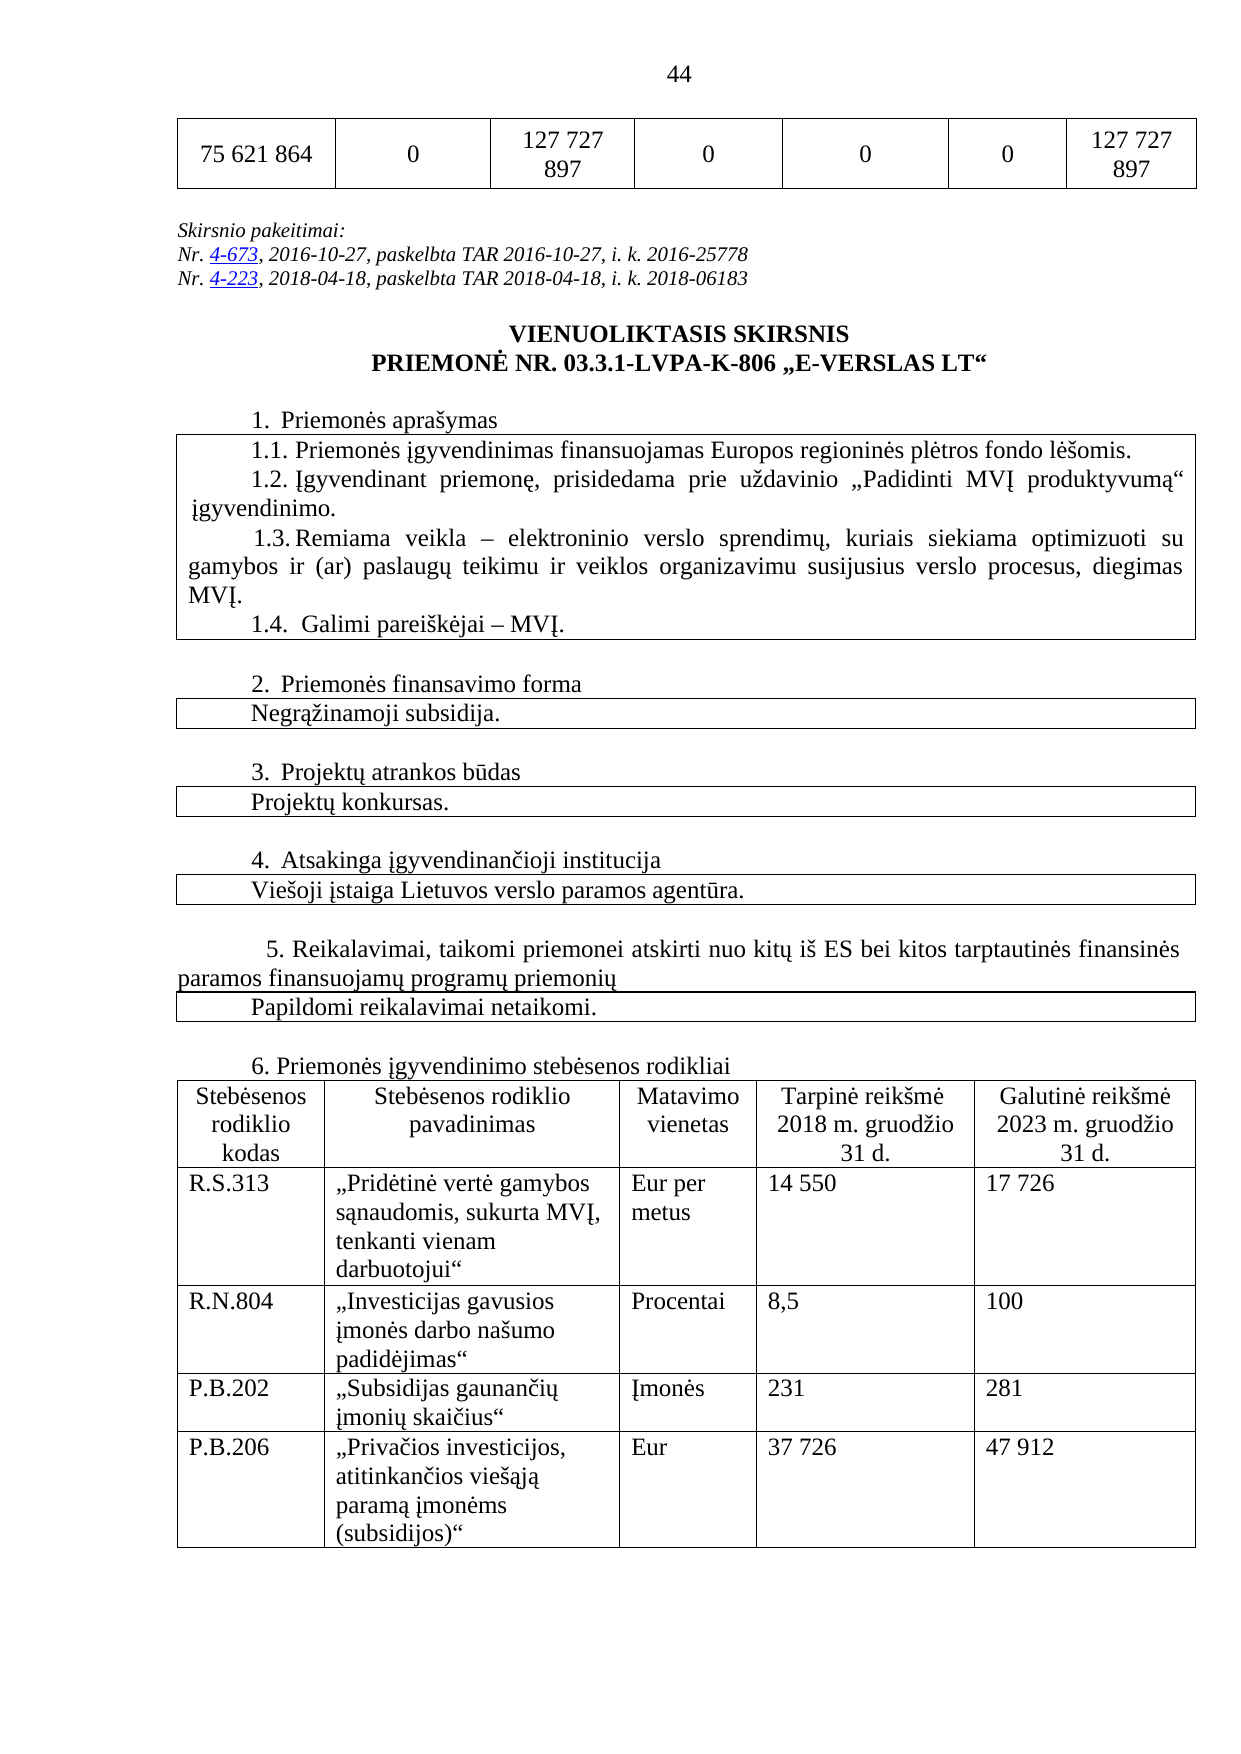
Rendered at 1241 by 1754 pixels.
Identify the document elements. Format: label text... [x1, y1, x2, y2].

table_cell Įmonės [620, 1374, 756, 1431]
table_cell 14 550 [757, 1168, 974, 1285]
table_cell 1.2. Įgyvendinant priemonę, prisidedama prie uždavinio „Padidinti MVĮ produktyvumą“ įgyvendinimo. [177, 464, 1195, 523]
table_cell 37 726 [757, 1432, 974, 1547]
table_cell Eur per metus [620, 1168, 756, 1285]
text 5. Reikalavimai, taikomi priemonei atskirti nuo kitų iš ES bei kitos tarptautinės finansinės paramos finansuojamų programų priemonių [177, 934, 1181, 991]
table_cell 231 [757, 1374, 974, 1431]
table_header Stebėsenos rodiklio kodas [178, 1081, 324, 1167]
table_header 1.1. Priemonės įgyvendinimas finansuojamas Europos regioninės plėtros fondo lėšomis. [177, 435, 1195, 464]
table_cell 0 [336, 119, 490, 188]
table_cell P.B.202 [178, 1374, 324, 1431]
table_cell „Investicijas gavusios įmonės darbo našumo padidėjimas“ [325, 1286, 619, 1372]
table_cell P.B.206 [178, 1432, 324, 1547]
table_cell 1.3. Remiama veikla – elektroninio verslo sprendimų, kuriais siekiama optimizuoti su gamybos ir (ar) paslaugų teikimu ir veiklos organizavimu susijusius verslo procesus, diegimas MVĮ. [177, 523, 1195, 609]
table_cell R.S.313 [178, 1168, 324, 1285]
table_cell 0 [783, 119, 948, 188]
table_cell 100 [975, 1286, 1195, 1372]
text 1. Priemonės aprašymas [251, 405, 1181, 434]
table_cell 75 621 864 [178, 119, 335, 188]
text 2. Priemonės finansavimo forma [251, 669, 1181, 697]
text Nr. 4-223, 2018-04-18, paskelbta TAR 2018-04-18, i. k. 2018-06183 [177, 266, 1181, 290]
table_header Galutinė reikšmė 2023 m. gruodžio 31 d. [975, 1081, 1195, 1167]
table_header Negrąžinamoji subsidija. [177, 699, 1195, 727]
table_header Stebėsenos rodiklio pavadinimas [325, 1081, 619, 1167]
table_cell 127 727 897 [491, 119, 634, 188]
table_cell „Subsidijas gaunančių įmonių skaičius“ [325, 1374, 619, 1431]
text Skirsnio pakeitimai: [177, 218, 1181, 242]
table_cell „Privačios investicijos, atitinkančios viešąją paramą įmonėms (subsidijos)“ [325, 1432, 619, 1547]
table_cell Procentai [620, 1286, 756, 1372]
table_cell „Pridėtinė vertė gamybos sąnaudomis, sukurta MVĮ, tenkanti vienam darbuotojui“ [325, 1168, 619, 1285]
table_cell 0 [949, 119, 1066, 188]
table_header Tarpinė reikšmė 2018 m. gruodžio 31 d. [757, 1081, 974, 1167]
text 6. Priemonės įgyvendinimo stebėsenos rodikliai [177, 1051, 1181, 1080]
table_header Papildomi reikalavimai netaikomi. [177, 993, 1195, 1021]
table_cell 281 [975, 1374, 1195, 1431]
text Nr. 4-673, 2016-10-27, paskelbta TAR 2016-10-27, i. k. 2016-25778 [177, 242, 1181, 266]
text VIENUOLIKTASIS SKIRSNIS [177, 319, 1181, 348]
table_cell 127 727 897 [1067, 119, 1196, 188]
table_cell 0 [635, 119, 782, 188]
text PRIEMONĖ NR. 03.3.1-LVPA-K-806 „E-VERSLAS LT“ [177, 348, 1181, 377]
table_header Viešoji įstaiga Lietuvos verslo paramos agentūra. [177, 875, 1195, 904]
table_cell Eur [620, 1432, 756, 1547]
table_cell 47 912 [975, 1432, 1195, 1547]
table_header Projektų konkursas. [177, 787, 1195, 816]
table_header Matavimo vienetas [620, 1081, 756, 1167]
table_cell R.N.804 [178, 1286, 324, 1372]
text 4. Atsakinga įgyvendinančioji institucija [251, 846, 1181, 874]
table_cell 1.4. Galimi pareiškėjai – MVĮ. [177, 609, 1195, 639]
table_cell 8,5 [757, 1286, 974, 1372]
text 3. Projektų atrankos būdas [251, 757, 1181, 786]
table_cell 17 726 [975, 1168, 1195, 1285]
